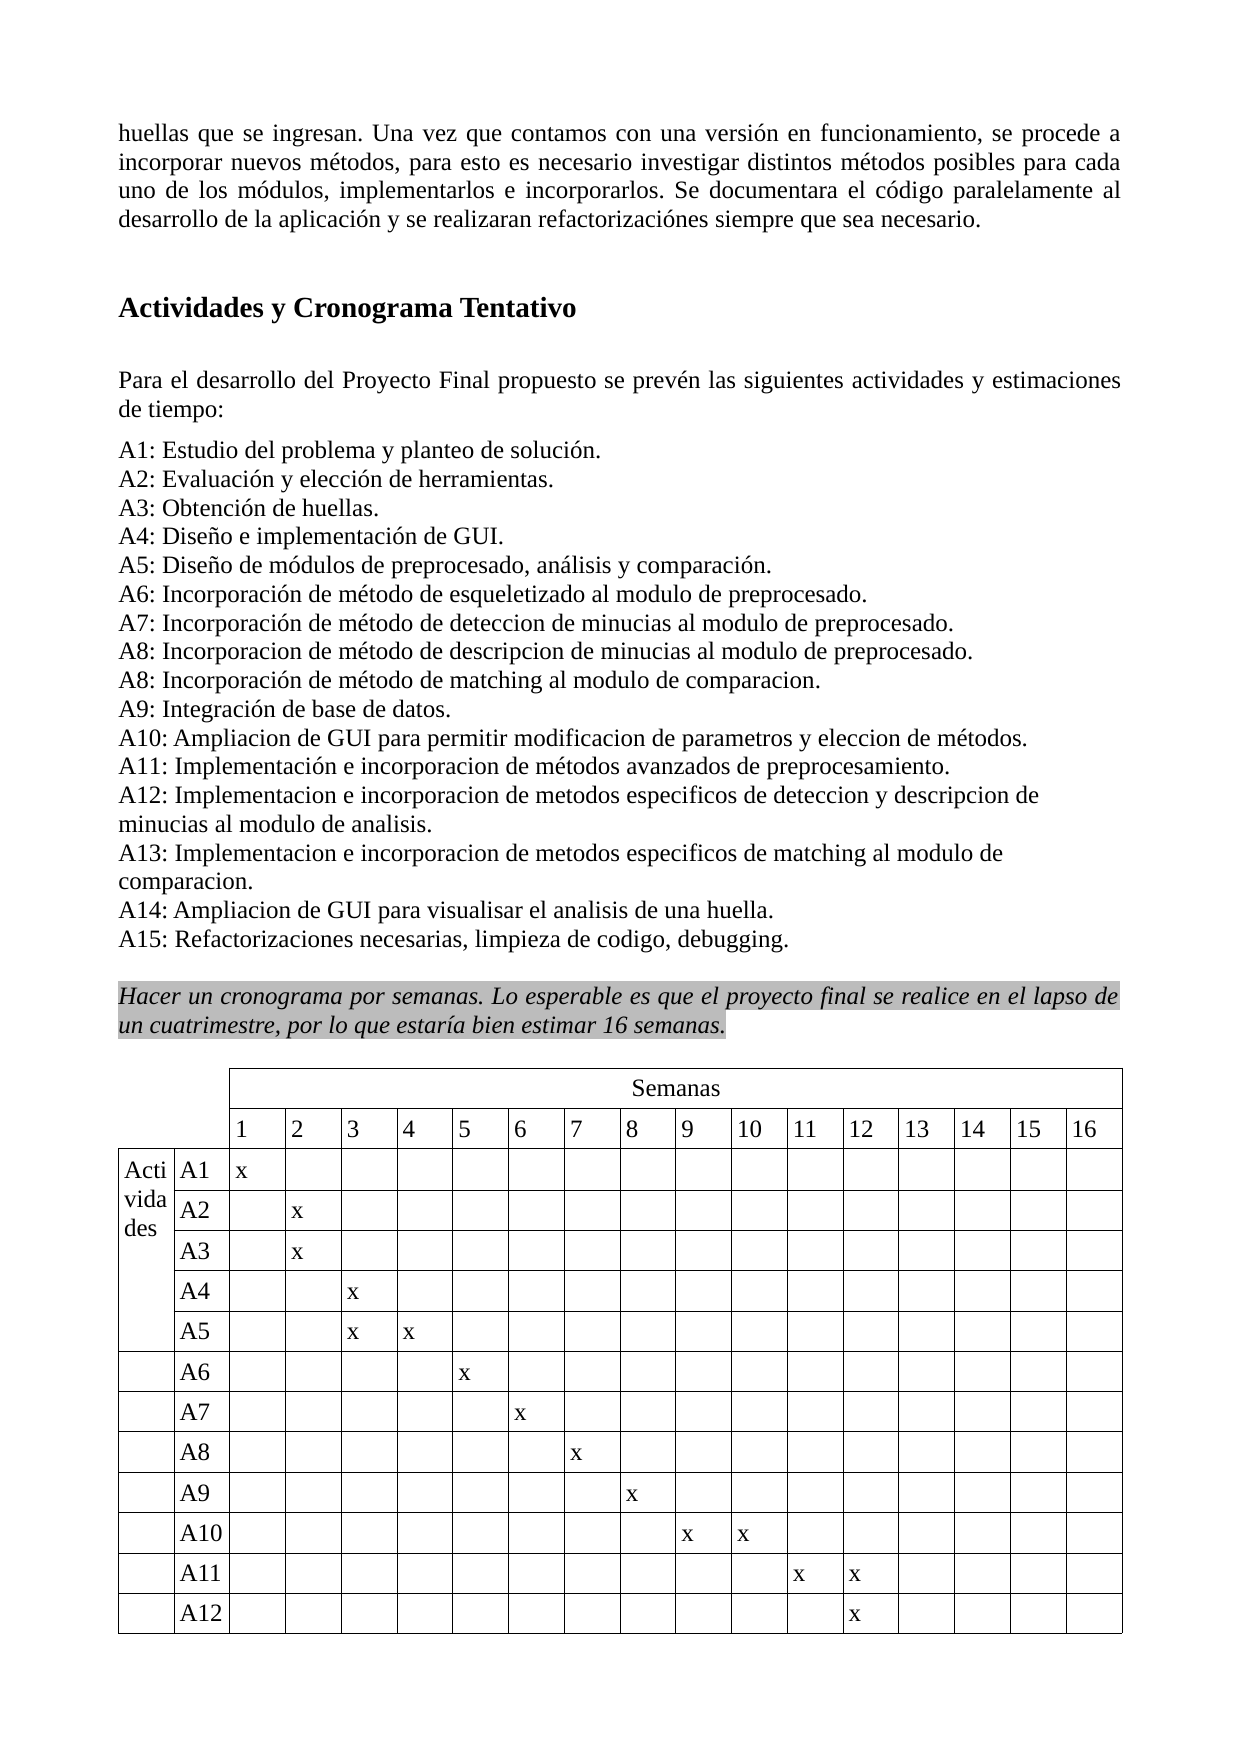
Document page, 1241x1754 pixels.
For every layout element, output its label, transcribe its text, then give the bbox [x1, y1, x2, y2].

table_cell [621, 1392, 675, 1431]
table_cell [621, 1594, 675, 1633]
table_cell [621, 1149, 675, 1189]
table_cell [1011, 1392, 1066, 1431]
table_cell [398, 1554, 452, 1593]
table_cell [453, 1513, 508, 1552]
table_cell [899, 1352, 954, 1391]
table_cell [676, 1432, 731, 1472]
table_cell [1067, 1231, 1122, 1270]
table_cell [844, 1513, 898, 1552]
table_cell [621, 1513, 675, 1552]
table_cell [676, 1554, 731, 1593]
text A14: Ampliacion de GUI para visualisar el analisis de una huella. [118, 895, 1122, 924]
table_cell [565, 1231, 620, 1270]
table_cell [398, 1191, 452, 1230]
table_cell x [398, 1312, 452, 1351]
table_cell [565, 1554, 620, 1593]
table_cell [509, 1352, 564, 1391]
table_cell 16 [1067, 1109, 1122, 1148]
table_cell [286, 1513, 341, 1552]
table_cell [899, 1149, 954, 1189]
table_cell [1011, 1312, 1066, 1351]
table_cell [899, 1554, 954, 1593]
table_cell [453, 1231, 508, 1270]
text Hacer un cronograma por semanas. Lo esperable es que el proyecto final se realice en el lapso de un cuatrimestre, por lo que estaría bien estimar 16 semanas. [118, 981, 1122, 1039]
table_cell [1011, 1149, 1066, 1189]
table_cell [509, 1432, 564, 1472]
table_cell Acti vidades [119, 1149, 174, 1351]
table_cell [119, 1594, 174, 1633]
table_cell [119, 1473, 174, 1512]
table_cell [844, 1352, 898, 1391]
text Para el desarrollo del Proyecto Final propuesto se prevén las siguientes actividades y estimaciones de tiempo: [118, 365, 1122, 423]
table_cell [509, 1231, 564, 1270]
table_cell [1011, 1191, 1066, 1230]
table_cell [453, 1432, 508, 1472]
table_cell [955, 1554, 1010, 1593]
table_cell [398, 1513, 452, 1552]
table_cell [565, 1473, 620, 1512]
table_cell [955, 1149, 1010, 1189]
table_cell [1067, 1392, 1122, 1431]
table_cell [732, 1594, 787, 1633]
text A8: Incorporación de método de matching al modulo de comparacion. [118, 665, 1122, 694]
table_cell [732, 1231, 787, 1270]
table_cell [509, 1594, 564, 1633]
text A8: Incorporacion de método de descripcion de minucias al modulo de preprocesado. [118, 636, 1122, 665]
table_cell 4 [398, 1109, 452, 1148]
table_cell [1067, 1352, 1122, 1391]
table_cell [732, 1271, 787, 1311]
table_cell x [621, 1473, 675, 1512]
table_cell [621, 1271, 675, 1311]
table_cell [732, 1352, 787, 1391]
table_cell [788, 1149, 843, 1189]
table_cell [788, 1392, 843, 1431]
table_cell [286, 1432, 341, 1472]
text huellas que se ingresan. Una vez que contamos con una versión en funcionamiento, se procede a incorporar nuevos métodos, para esto es necesario investigar distintos métodos posibles para cada uno de los módulos, implementarlos e incorporarlos. Se documentara el código paralelamente al desarrollo de la aplicación y se realizaran refactorizaciónes siempre que sea necesario. [118, 118, 1122, 233]
table_cell [788, 1191, 843, 1230]
text A5: Diseño de módulos de preprocesado, análisis y comparación. [118, 550, 1122, 579]
table_cell [1011, 1473, 1066, 1512]
table_cell [230, 1191, 285, 1230]
table_cell [955, 1473, 1010, 1512]
table_cell [398, 1432, 452, 1472]
table_cell [788, 1271, 843, 1311]
table_cell [955, 1392, 1010, 1431]
text A9: Integración de base de datos. [118, 694, 1122, 723]
table_cell [676, 1191, 731, 1230]
table_cell [286, 1312, 341, 1351]
text A13: Implementacion e incorporacion de metodos especificos de matching al modulo de comparacion. [118, 838, 1122, 895]
table_cell x [342, 1312, 397, 1351]
table_cell 10 [732, 1109, 787, 1148]
table_cell [453, 1191, 508, 1230]
table_cell [899, 1392, 954, 1431]
table_cell [621, 1231, 675, 1270]
table_cell [788, 1432, 843, 1472]
text A12: Implementacion e incorporacion de metodos especificos de deteccion y descripcion de minucias al modulo de analisis. [118, 780, 1122, 838]
table_cell A8 [175, 1432, 229, 1472]
table_cell A11 [175, 1554, 229, 1593]
table_cell x [453, 1352, 508, 1391]
table_cell [398, 1392, 452, 1431]
table_cell x [342, 1271, 397, 1311]
table_cell [565, 1594, 620, 1633]
table_cell [342, 1513, 397, 1552]
table_cell x [565, 1432, 620, 1472]
table_cell [342, 1594, 397, 1633]
table_cell A4 [175, 1271, 229, 1311]
table_cell [286, 1594, 341, 1633]
table_cell [955, 1513, 1010, 1552]
table_cell [342, 1554, 397, 1593]
table_cell [119, 1513, 174, 1552]
table_cell [230, 1392, 285, 1431]
table_cell [1067, 1432, 1122, 1472]
table_cell [788, 1473, 843, 1512]
table_cell [899, 1594, 954, 1633]
table_cell A7 [175, 1392, 229, 1431]
table_cell [1011, 1513, 1066, 1552]
table_cell [286, 1149, 341, 1189]
table_cell [1067, 1554, 1122, 1593]
table_cell [398, 1594, 452, 1633]
table_cell x [286, 1231, 341, 1270]
table_cell [1011, 1352, 1066, 1391]
table_cell [565, 1352, 620, 1391]
table_cell [119, 1554, 174, 1593]
table_cell A5 [175, 1312, 229, 1351]
table_cell [732, 1554, 787, 1593]
table_cell [230, 1432, 285, 1472]
table_cell [565, 1513, 620, 1552]
table_cell [509, 1312, 564, 1351]
table_cell [955, 1271, 1010, 1311]
table_cell [1067, 1594, 1122, 1633]
table_cell [676, 1352, 731, 1391]
table_cell [286, 1352, 341, 1391]
text A6: Incorporación de método de esqueletizado al modulo de preprocesado. [118, 579, 1122, 608]
table_cell [119, 1432, 174, 1472]
table_cell [955, 1352, 1010, 1391]
table_cell [565, 1191, 620, 1230]
table_cell [844, 1191, 898, 1230]
table_cell [955, 1191, 1010, 1230]
table_cell [509, 1271, 564, 1311]
table_cell [342, 1473, 397, 1512]
table_cell x [844, 1594, 898, 1633]
table_cell [342, 1191, 397, 1230]
table_cell [1011, 1432, 1066, 1472]
table_cell [955, 1594, 1010, 1633]
table_cell [1011, 1231, 1066, 1270]
table_cell [230, 1352, 285, 1391]
table_cell [732, 1312, 787, 1351]
table_cell x [732, 1513, 787, 1552]
table_cell [899, 1191, 954, 1230]
text A2: Evaluación y elección de herramientas. [118, 464, 1122, 493]
table_cell [453, 1594, 508, 1633]
table_cell [676, 1149, 731, 1189]
table_cell [453, 1149, 508, 1189]
table_cell [118, 1108, 174, 1148]
table_cell [676, 1271, 731, 1311]
table_cell [732, 1473, 787, 1512]
table_cell [230, 1594, 285, 1633]
table_cell [676, 1312, 731, 1351]
table_cell [1067, 1473, 1122, 1512]
table_cell [1011, 1554, 1066, 1593]
table_cell [621, 1191, 675, 1230]
table_cell [788, 1594, 843, 1633]
table_cell [398, 1149, 452, 1189]
table_cell [788, 1352, 843, 1391]
table_cell [286, 1554, 341, 1593]
table_cell [398, 1352, 452, 1391]
table_cell [899, 1513, 954, 1552]
table_cell [230, 1554, 285, 1593]
table_cell [732, 1432, 787, 1472]
table_cell [230, 1513, 285, 1552]
table_cell 9 [676, 1109, 731, 1148]
table_cell [230, 1473, 285, 1512]
table_cell [844, 1473, 898, 1512]
table_cell [1067, 1513, 1122, 1552]
table_cell [509, 1149, 564, 1189]
table_cell [621, 1312, 675, 1351]
table_cell [1011, 1594, 1066, 1633]
table_cell 2 [286, 1109, 341, 1148]
table_cell [398, 1473, 452, 1512]
table_cell A3 [175, 1231, 229, 1270]
table_cell [342, 1352, 397, 1391]
table_cell [398, 1271, 452, 1311]
table_cell [174, 1108, 229, 1148]
table_cell x [509, 1392, 564, 1431]
text A1: Estudio del problema y planteo de solución. [118, 435, 1122, 464]
table_cell [453, 1271, 508, 1311]
table_cell [844, 1432, 898, 1472]
table_cell [955, 1432, 1010, 1472]
table_cell x [230, 1149, 285, 1189]
table_cell A1 [175, 1149, 229, 1189]
table_cell [565, 1392, 620, 1431]
table_cell [676, 1231, 731, 1270]
table_cell [1067, 1312, 1122, 1351]
table_cell x [676, 1513, 731, 1552]
table_header Semanas [230, 1069, 1122, 1108]
table_cell [621, 1432, 675, 1472]
table_cell [844, 1231, 898, 1270]
table_cell 3 [342, 1109, 397, 1148]
table_cell [565, 1149, 620, 1189]
table_cell [565, 1271, 620, 1311]
table_cell [286, 1473, 341, 1512]
table_cell 6 [509, 1109, 564, 1148]
table_cell [398, 1231, 452, 1270]
table_cell [899, 1231, 954, 1270]
table_cell [1067, 1191, 1122, 1230]
table_cell [453, 1392, 508, 1431]
table_cell [955, 1312, 1010, 1351]
table_cell [509, 1191, 564, 1230]
table_cell [844, 1312, 898, 1351]
table_cell [676, 1392, 731, 1431]
table_cell [676, 1473, 731, 1512]
table_cell 12 [844, 1109, 898, 1148]
table_cell 11 [788, 1109, 843, 1148]
table_cell [342, 1231, 397, 1270]
table_cell x [286, 1191, 341, 1230]
table_cell 1 [230, 1109, 285, 1148]
table_cell [788, 1513, 843, 1552]
table_cell [899, 1312, 954, 1351]
table_cell [621, 1554, 675, 1593]
table_cell [453, 1312, 508, 1351]
table_cell [899, 1473, 954, 1512]
table_cell [844, 1392, 898, 1431]
table_cell A2 [175, 1191, 229, 1230]
table_cell [732, 1191, 787, 1230]
table_cell [453, 1473, 508, 1512]
table_cell [844, 1149, 898, 1189]
table_cell [844, 1271, 898, 1311]
table_header [118, 1068, 174, 1108]
table_cell [286, 1392, 341, 1431]
table_cell [230, 1231, 285, 1270]
table_cell [621, 1352, 675, 1391]
table_cell [453, 1554, 508, 1593]
table_cell [676, 1594, 731, 1633]
table_cell A6 [175, 1352, 229, 1391]
table_cell [788, 1312, 843, 1351]
table_cell x [844, 1554, 898, 1593]
table_cell [565, 1312, 620, 1351]
table_cell [230, 1271, 285, 1311]
table_cell [1067, 1271, 1122, 1311]
text A4: Diseño e implementación de GUI. [118, 521, 1122, 550]
table_cell [342, 1149, 397, 1189]
table_cell [119, 1352, 174, 1391]
table_cell [509, 1554, 564, 1593]
table_cell 14 [955, 1109, 1010, 1148]
table_cell [230, 1312, 285, 1351]
table_cell [732, 1149, 787, 1189]
table_cell A9 [175, 1473, 229, 1512]
table_cell [1011, 1271, 1066, 1311]
table_cell 8 [621, 1109, 675, 1148]
text A3: Obtención de huellas. [118, 493, 1122, 521]
table_cell 7 [565, 1109, 620, 1148]
table_cell [732, 1392, 787, 1431]
text Actividades y Cronograma Tentativo [118, 291, 1122, 324]
table_cell [286, 1271, 341, 1311]
table_cell [342, 1392, 397, 1431]
table_header [174, 1068, 229, 1108]
table_cell [342, 1432, 397, 1472]
table_cell x [788, 1554, 843, 1593]
text A15: Refactorizaciones necesarias, limpieza de codigo, debugging. [118, 924, 1122, 953]
table_cell [509, 1513, 564, 1552]
text A7: Incorporación de método de deteccion de minucias al modulo de preprocesado. [118, 608, 1122, 636]
table_cell [788, 1231, 843, 1270]
text A10: Ampliacion de GUI para permitir modificacion de parametros y eleccion de métodos. [118, 723, 1122, 751]
table_cell A10 [175, 1513, 229, 1552]
text A11: Implementación e incorporacion de métodos avanzados de preprocesamiento. [118, 751, 1122, 780]
table_cell [1067, 1149, 1122, 1189]
table_cell [899, 1271, 954, 1311]
table_cell [119, 1392, 174, 1431]
table_cell A12 [175, 1594, 229, 1633]
table_cell 15 [1011, 1109, 1066, 1148]
table_cell [955, 1231, 1010, 1270]
table_cell 5 [453, 1109, 508, 1148]
table_cell [899, 1432, 954, 1472]
table_cell [509, 1473, 564, 1512]
table_cell 13 [899, 1109, 954, 1148]
